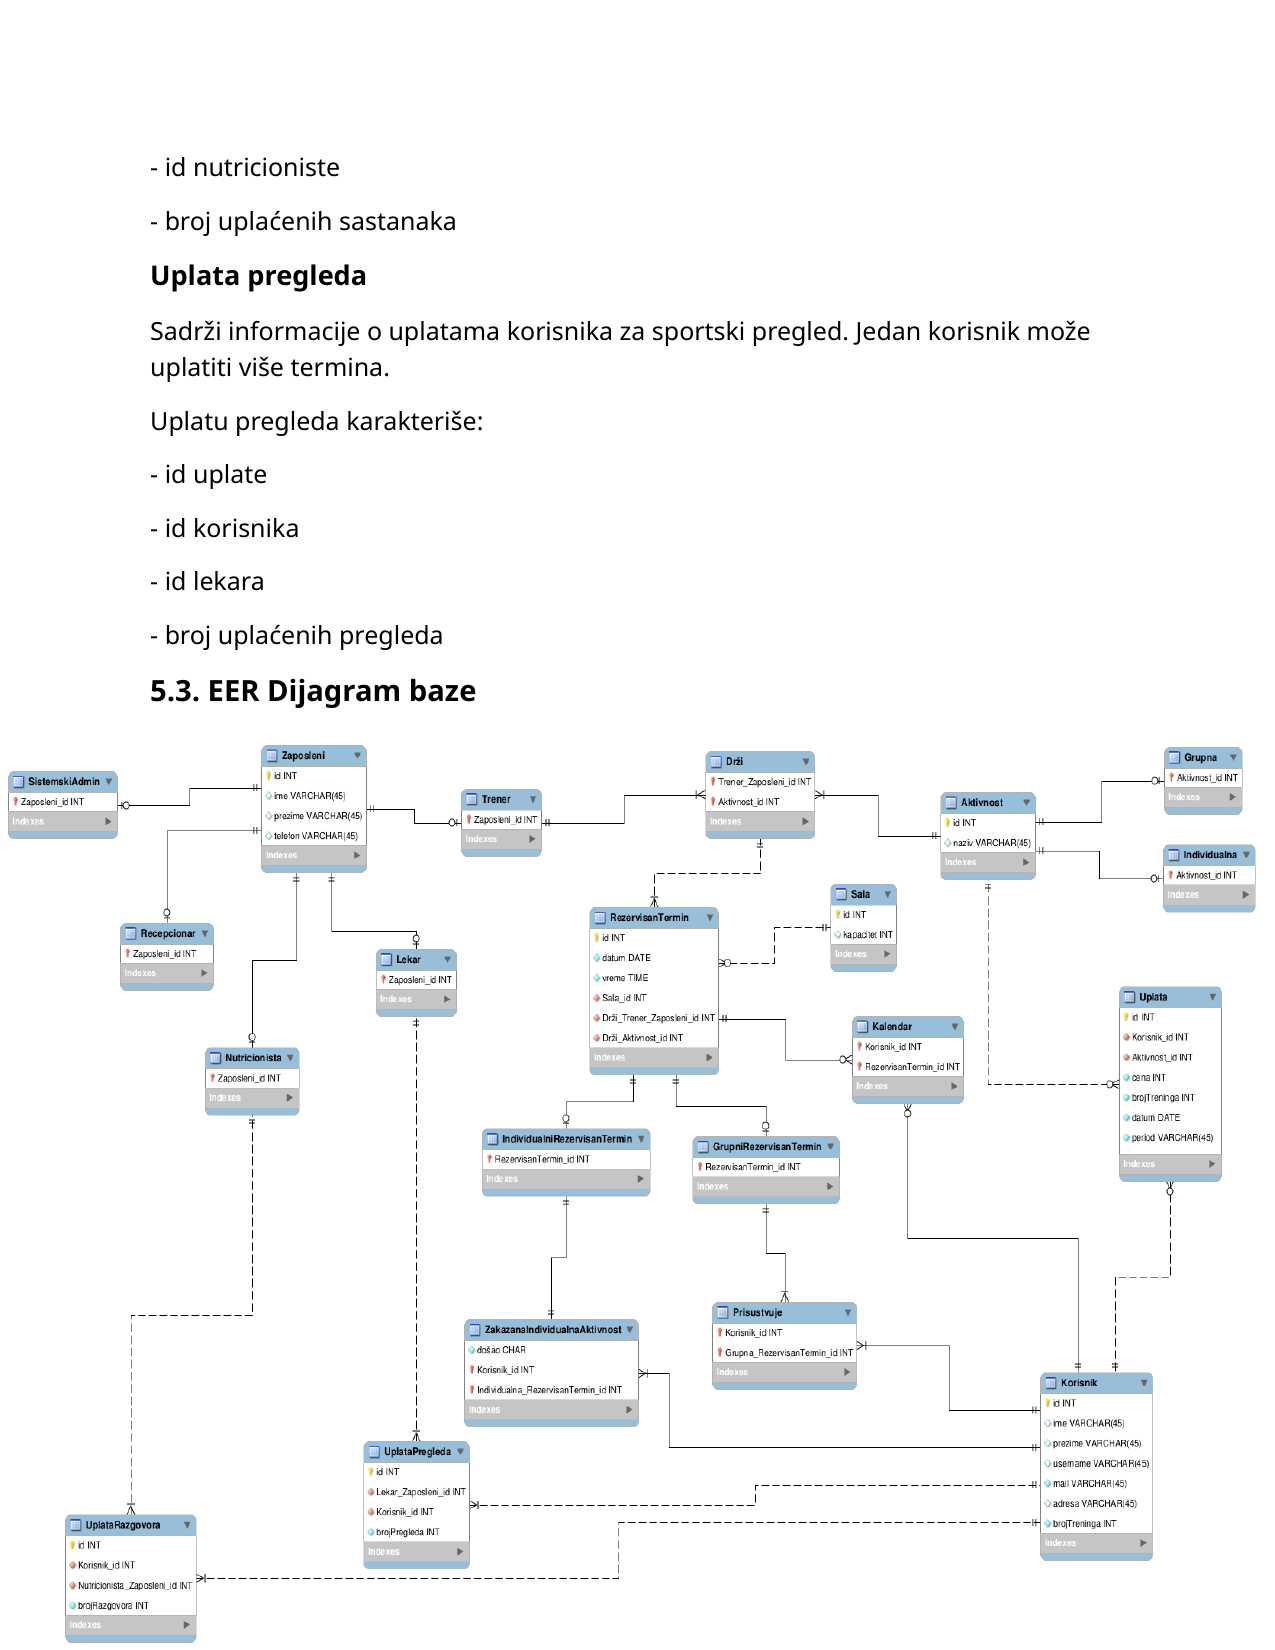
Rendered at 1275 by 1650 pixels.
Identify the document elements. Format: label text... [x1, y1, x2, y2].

text - id lekara [150, 564, 1125, 598]
text Uplata pregleda [150, 257, 1125, 294]
text - broj uplaćenih pregleda [150, 617, 1125, 651]
picture [0, 736, 1262, 1650]
text - id nutricioniste [150, 150, 1125, 184]
text - broj uplaćenih sastanaka [150, 203, 1125, 237]
text 5.3. EER Dijagram baze [150, 671, 1125, 710]
text - id korisnika [150, 510, 1125, 544]
text - id uplate [150, 457, 1125, 491]
text Sadrži informacije o uplatama korisnika za sportski pregled. Jedan korisnik može uplatiti više termina. [150, 313, 1125, 384]
text Uplatu pregleda karakteriše: [150, 403, 1125, 438]
